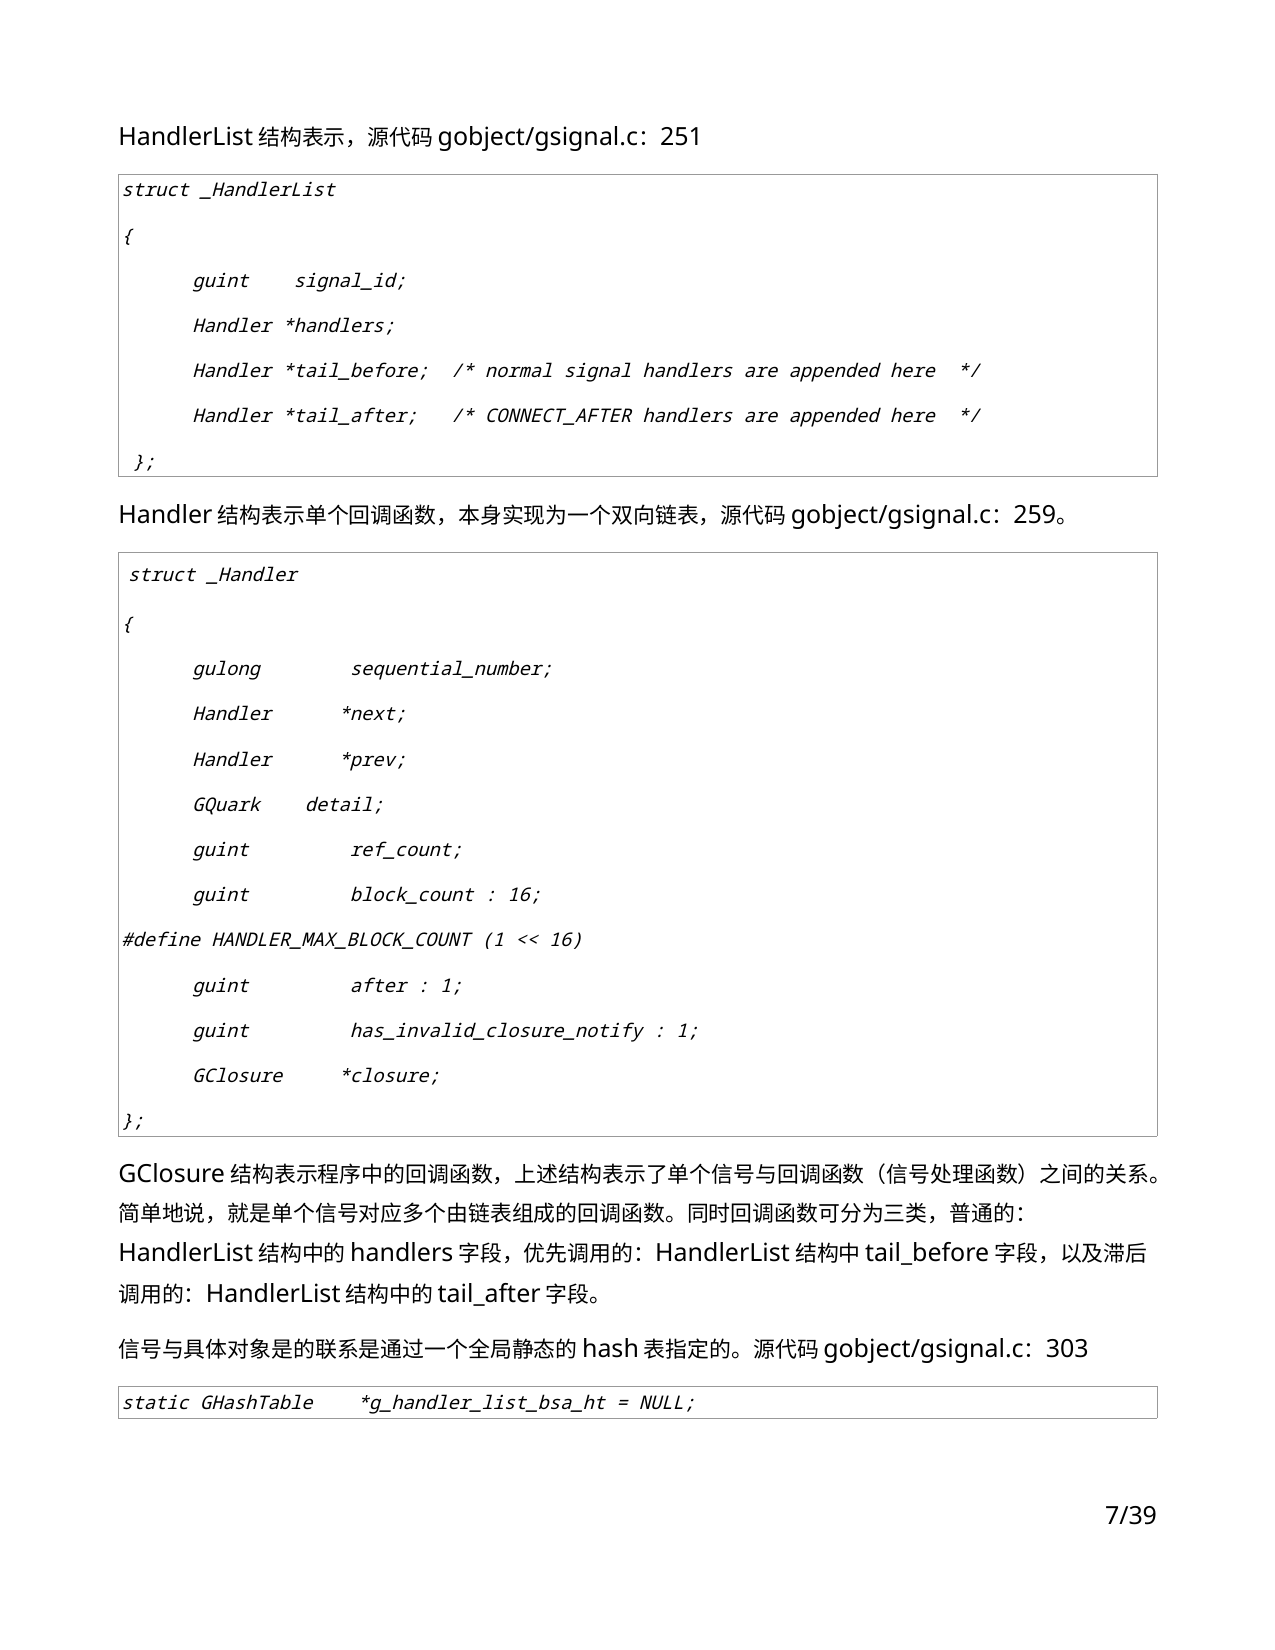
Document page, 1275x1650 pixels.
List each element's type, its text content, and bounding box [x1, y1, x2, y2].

text Handler结构表示单个回调函数，本身实现为一个双向链表，源代码gobject/gsignal.c：259。 [118, 496, 1157, 530]
text guint block_count : 16; [119, 878, 1157, 907]
text guint signal_id; [119, 264, 1157, 293]
text { [119, 219, 1157, 247]
text }; [119, 1104, 1157, 1136]
text Handler *handlers; [119, 309, 1157, 338]
text GClosure *closure; [119, 1059, 1157, 1088]
text Handler *tail_before; /* normal signal handlers are appended here */ [119, 354, 1157, 383]
text GClosure结构表示程序中的回调函数，上述结构表示了单个信号与回调函数（信号处理函数）之间的关系。简单地说，就是单个信号对应多个由链表组成的回调函数。同时回调函数可分为三类，普通的：HandlerList结构中的handlers字段，优先调用的：HandlerList结构中tail_before字段，以及滞后调用的：HandlerList结构中的tail_after字段。 [118, 1156, 1157, 1309]
text Handler *next; [119, 697, 1157, 726]
text struct _Handler [119, 553, 1157, 589]
text 信号与具体对象是的联系是通过一个全局静态的hash表指定的。源代码gobject/gsignal.c：303 [118, 1331, 1157, 1365]
text GQuark detail; [119, 788, 1157, 817]
text gulong sequential_number; [119, 652, 1157, 681]
text Handler *tail_after; /* CONNECT_AFTER handlers are appended here */ [119, 399, 1157, 428]
text static GHashTable *g_handler_list_bsa_ht = NULL; [119, 1387, 1157, 1418]
text struct _HandlerList [119, 175, 1157, 202]
text guint after : 1; [119, 969, 1157, 997]
text guint has_invalid_closure_notify : 1; [119, 1014, 1157, 1043]
text HandlerList结构表示，源代码gobject/gsignal.c：251 [118, 118, 1157, 152]
text }; [119, 445, 1157, 476]
text { [119, 607, 1157, 636]
text guint ref_count; [119, 833, 1157, 862]
text Handler *prev; [119, 743, 1157, 771]
text #define HANDLER_MAX_BLOCK_COUNT (1 << 16) [119, 923, 1157, 952]
